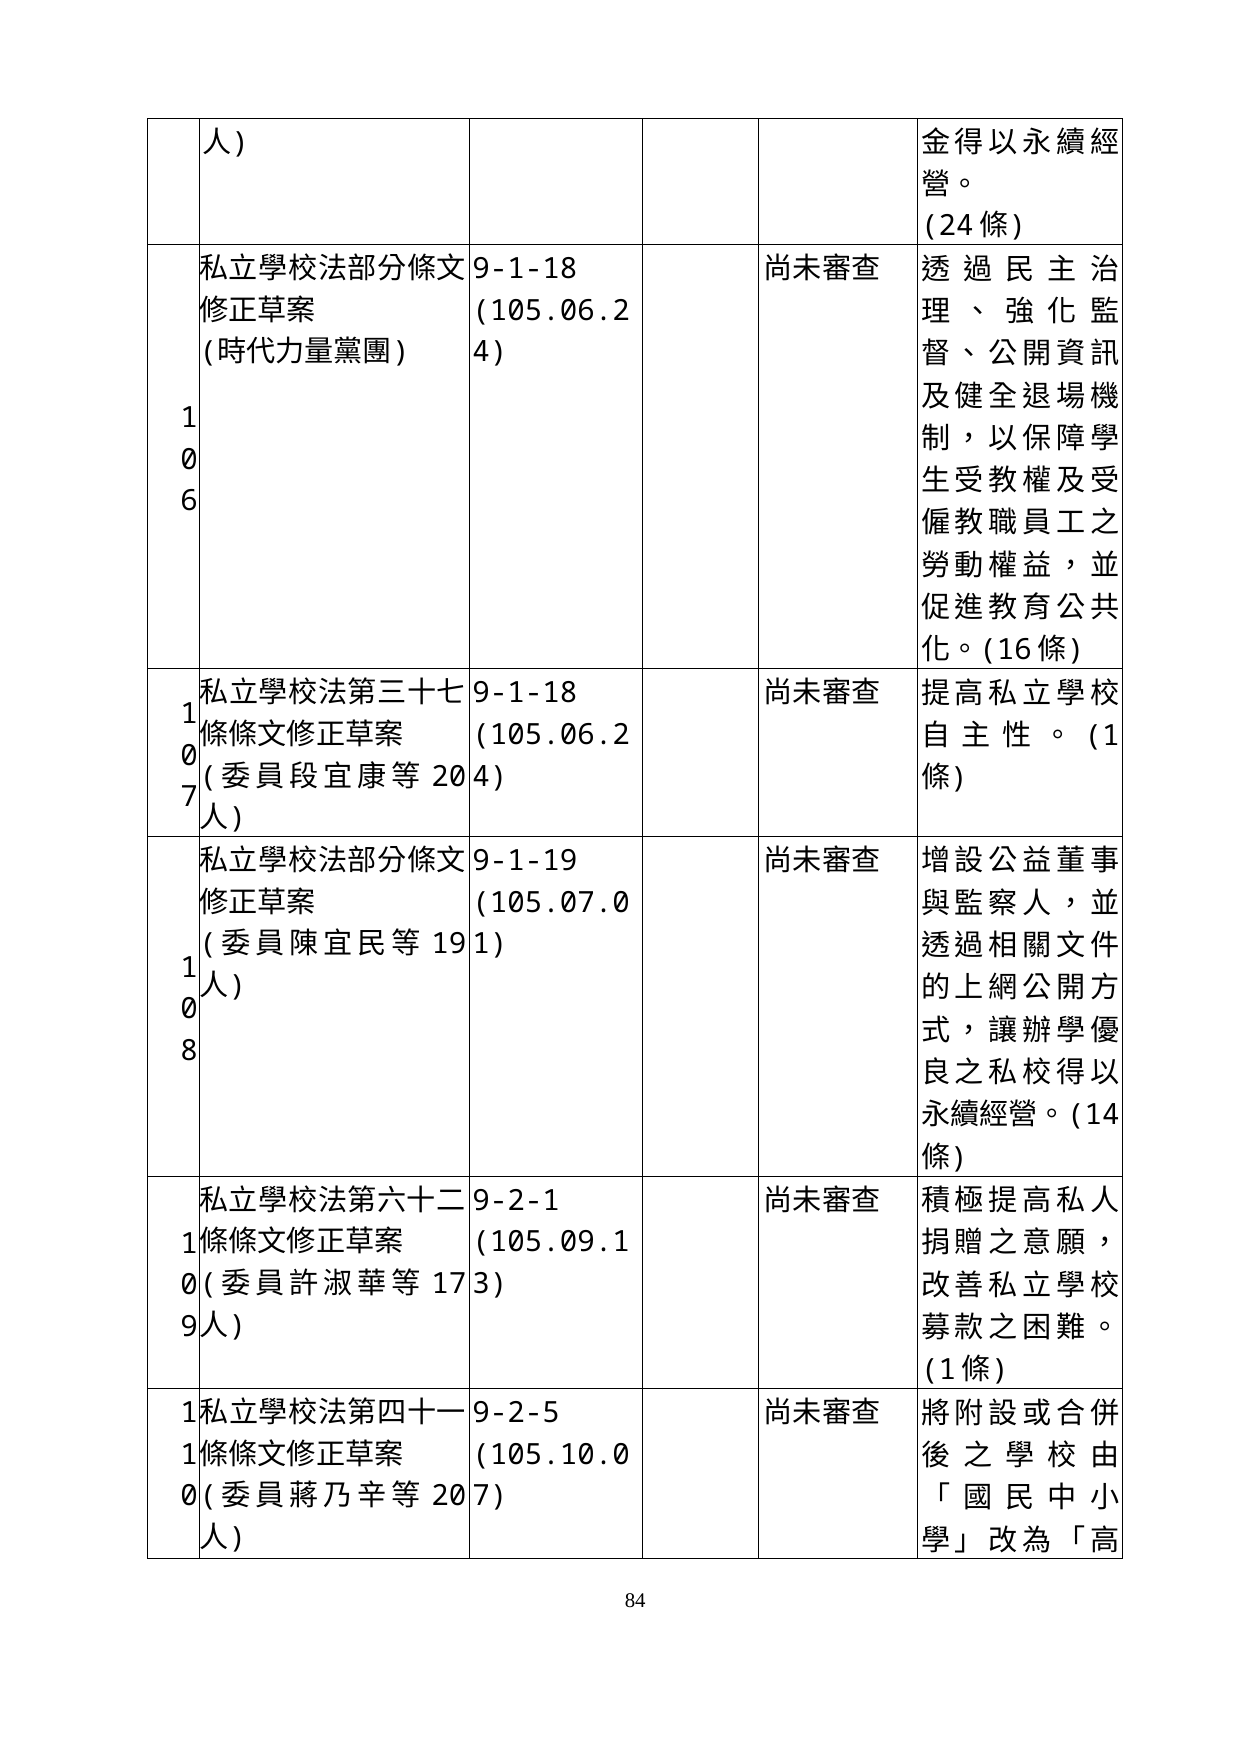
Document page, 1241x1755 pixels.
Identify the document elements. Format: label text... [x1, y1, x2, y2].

table_cell 人) [200, 119, 469, 244]
table_cell [470, 119, 642, 244]
table_cell 私立學校法部分條文修正草案 (委員陳宜民等19人) [200, 837, 469, 1176]
table_cell 9-1-18 (105.06.24) [470, 245, 642, 668]
table_cell 增設公益董事與監察人，並透過相關文件的上網公開方式，讓辦學優良之私校得以永續經營。(14條) [918, 837, 1122, 1176]
table_cell 9-1-18 (105.06.24) [470, 669, 642, 836]
table_cell 尚未審查 [759, 1389, 917, 1558]
table_cell [148, 1177, 199, 1388]
table_cell [643, 119, 758, 244]
table_cell 透過民主治理、強化監督、公開資訊及健全退場機制，以保障學生受教權及受僱教職員工之勞動權益，並促進教育公共化。(16條) [918, 245, 1122, 668]
table_cell [643, 837, 758, 1176]
table_cell 尚未審查 [759, 669, 917, 836]
table_cell [148, 837, 199, 1176]
table_cell 積極提高私人捐贈之意願，改善私立學校募款之困難。(1條) [918, 1177, 1122, 1388]
table_cell 私立學校法部分條文修正草案 (時代力量黨團) [200, 245, 469, 668]
table_cell 9-2-5 (105.10.07) [470, 1389, 642, 1558]
table_cell 提高私立學校自主性。(1條) [918, 669, 1122, 836]
table_cell [759, 119, 917, 244]
table_cell 尚未審查 [759, 837, 917, 1176]
table_cell 私立學校法第六十二條條文修正草案 (委員許淑華等17人) [200, 1177, 469, 1388]
table_cell [148, 119, 199, 244]
table_cell 私立學校法第三十七條條文修正草案 (委員段宜康等20人) [200, 669, 469, 836]
table_cell 私立學校法第四十一條條文修正草案 (委員蔣乃辛等20人) [200, 1389, 469, 1558]
table_cell 9-1-19 (105.07.01) [470, 837, 642, 1176]
table_cell 9-2-1 (105.09.13) [470, 1177, 642, 1388]
table_cell [643, 1177, 758, 1388]
table_cell [643, 669, 758, 836]
table_cell 尚未審查 [759, 245, 917, 668]
table_cell 金得以永續經營。 (24條) [918, 119, 1122, 244]
table_cell [643, 1389, 758, 1558]
table_cell [643, 245, 758, 668]
table_cell [148, 245, 199, 668]
table_cell [148, 1389, 199, 1558]
table_cell 尚未審查 [759, 1177, 917, 1388]
table_cell 將附設或合併後之學校由「國民中小學」改為「高 [918, 1389, 1122, 1558]
table_cell [148, 669, 199, 836]
